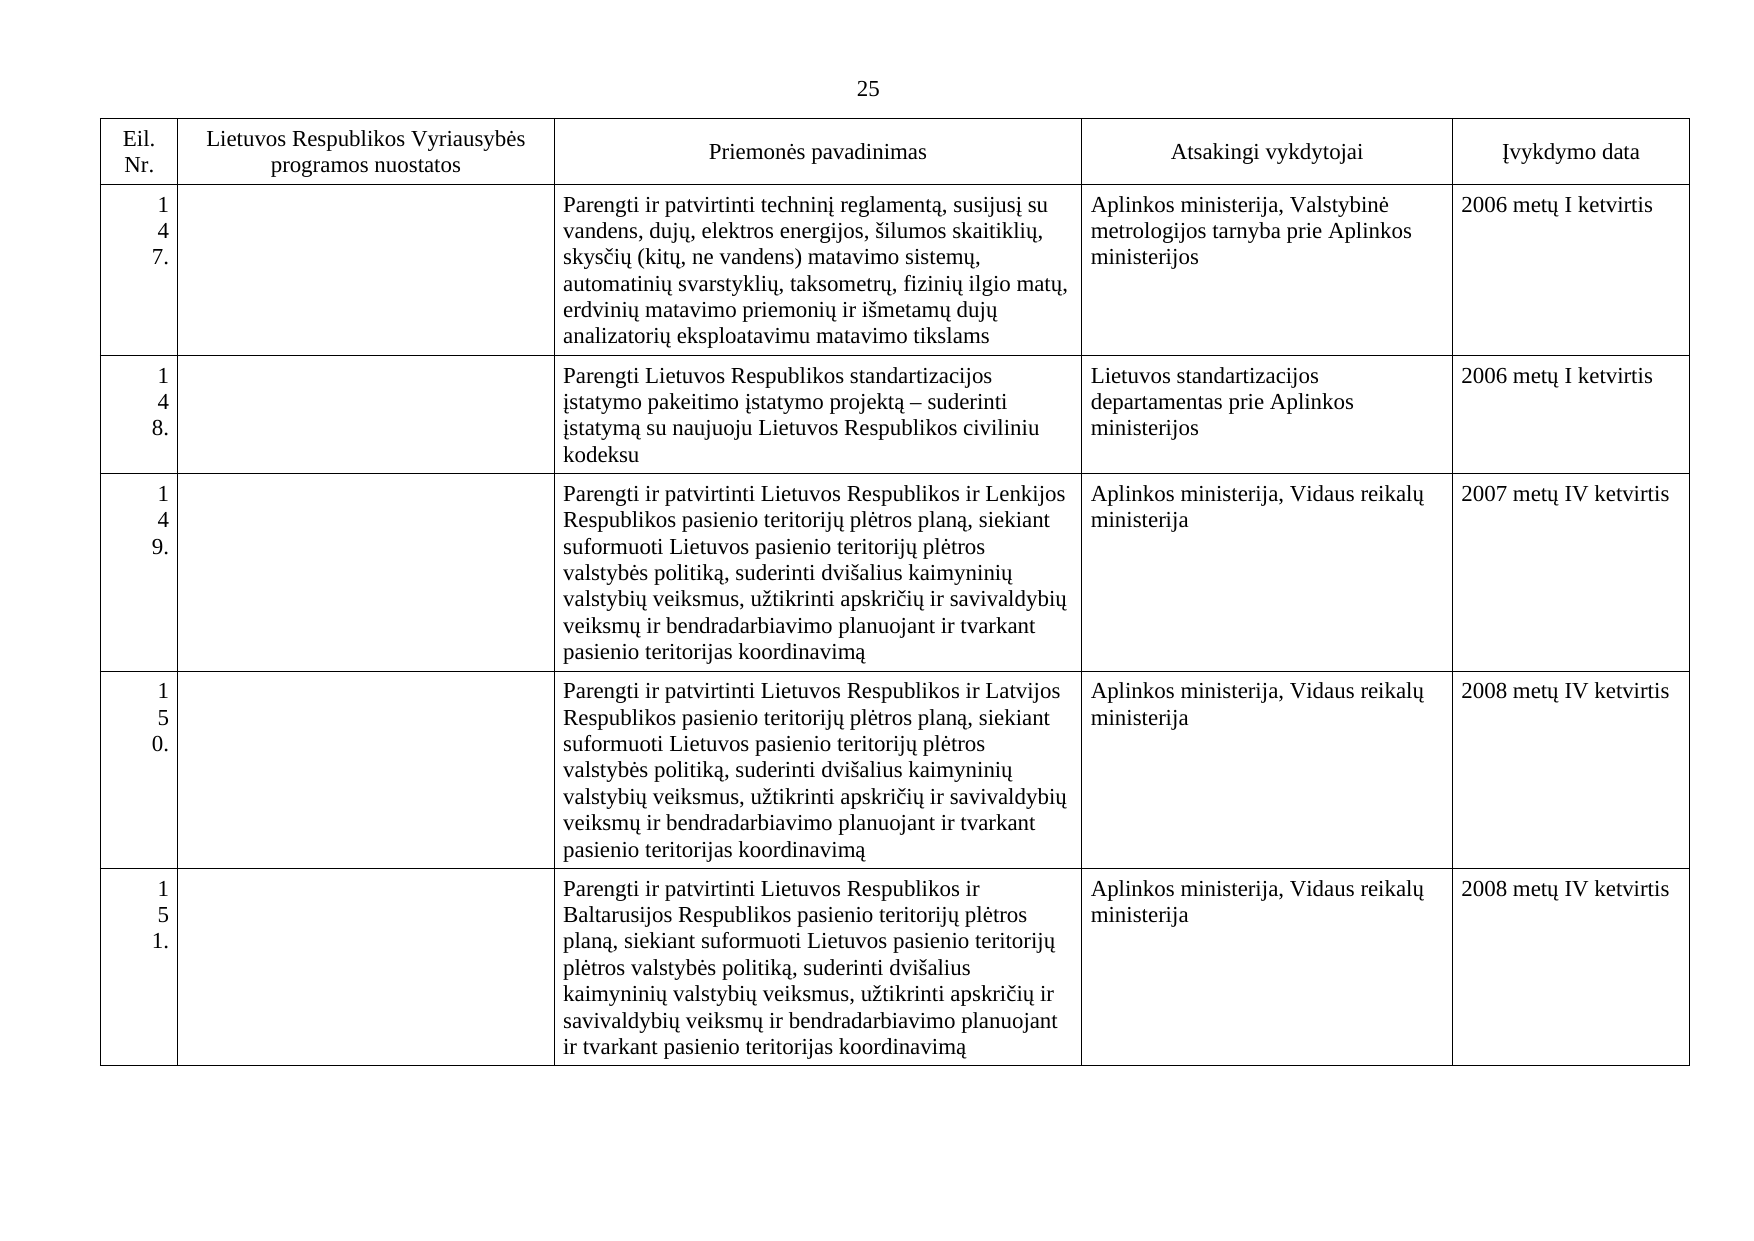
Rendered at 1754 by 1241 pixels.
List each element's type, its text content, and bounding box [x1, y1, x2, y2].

table_cell Parengti Lietuvos Respublikos standartizacijos įstatymo pakeitimo įstatymo projektą – suderinti įstatymą su naujuoju Lietuvos Respublikos civiliniu kodeksu [555, 356, 1081, 473]
table_cell [1690, 671, 1754, 868]
table_cell Parengti ir patvirtinti Lietuvos Respublikos ir Latvijos Respublikos pasienio teritorijų plėtros planą, siekiant suformuoti Lietuvos pasienio teritorijų plėtros valstybės politiką, suderinti dvišalius kaimyninių valstybių veiksmus, užtikrinti apskričių ir savivaldybių veiksmų ir bendradarbiavimo planuojant ir tvarkant pasienio teritorijas koordinavimą [555, 672, 1081, 868]
table_cell [101, 185, 177, 355]
table_cell Aplinkos ministerija, Valstybinė metrologijos tarnyba prie Aplinkos ministerijos [1082, 185, 1452, 355]
table_header Atsakingi vykdytojai [1082, 119, 1452, 184]
table_cell [178, 672, 554, 868]
table_cell [101, 474, 177, 671]
table_cell [1690, 184, 1754, 355]
table_header [1690, 118, 1754, 184]
table_cell Parengti ir patvirtinti techninį reglamentą, susijusį su vandens, dujų, elektros energijos, šilumos skaitiklių, skysčių (kitų, ne vandens) matavimo sistemų, automatinių svarstyklių, taksometrų, fizinių ilgio matų, erdvinių matavimo priemonių ir išmetamų dujų analizatorių eksploatavimu matavimo tikslams [555, 185, 1081, 355]
table_header Eil. Nr. [101, 119, 177, 184]
table_cell [1690, 868, 1754, 1065]
table_cell Aplinkos ministerija, Vidaus reikalų ministerija [1082, 474, 1452, 671]
table_cell Lietuvos standartizacijos departamentas prie Aplinkos ministerijos [1082, 356, 1452, 473]
table_cell 2008 metų IV ketvirtis [1453, 869, 1689, 1065]
table_cell [1690, 473, 1754, 671]
table_cell [178, 869, 554, 1065]
table_cell [178, 474, 554, 671]
table_cell [101, 356, 177, 473]
table_cell 2008 metų IV ketvirtis [1453, 672, 1689, 868]
table_cell Parengti ir patvirtinti Lietuvos Respublikos ir Baltarusijos Respublikos pasienio teritorijų plėtros planą, siekiant suformuoti Lietuvos pasienio teritorijų plėtros valstybės politiką, suderinti dvišalius kaimyninių valstybių veiksmus, užtikrinti apskričių ir savivaldybių veiksmų ir bendradarbiavimo planuojant ir tvarkant pasienio teritorijas koordinavimą [555, 869, 1081, 1065]
table_cell 2006 metų I ketvirtis [1453, 185, 1689, 355]
table_cell Aplinkos ministerija, Vidaus reikalų ministerija [1082, 672, 1452, 868]
table_cell 2007 metų IV ketvirtis [1453, 474, 1689, 671]
table_cell [101, 869, 177, 1065]
table_cell [101, 672, 177, 868]
table_cell Aplinkos ministerija, Vidaus reikalų ministerija [1082, 869, 1452, 1065]
table_header Priemonės pavadinimas [555, 119, 1081, 184]
table_header Įvykdymo data [1453, 119, 1689, 184]
table_cell [1690, 355, 1754, 473]
table_cell [178, 356, 554, 473]
table_cell [178, 185, 554, 355]
table_cell 2006 metų I ketvirtis [1453, 356, 1689, 473]
table_cell Parengti ir patvirtinti Lietuvos Respublikos ir Lenkijos Respublikos pasienio teritorijų plėtros planą, siekiant suformuoti Lietuvos pasienio teritorijų plėtros valstybės politiką, suderinti dvišalius kaimyninių valstybių veiksmus, užtikrinti apskričių ir savivaldybių veiksmų ir bendradarbiavimo planuojant ir tvarkant pasienio teritorijas koordinavimą [555, 474, 1081, 671]
table_header Lietuvos Respublikos Vyriausybės programos nuostatos [178, 119, 554, 184]
